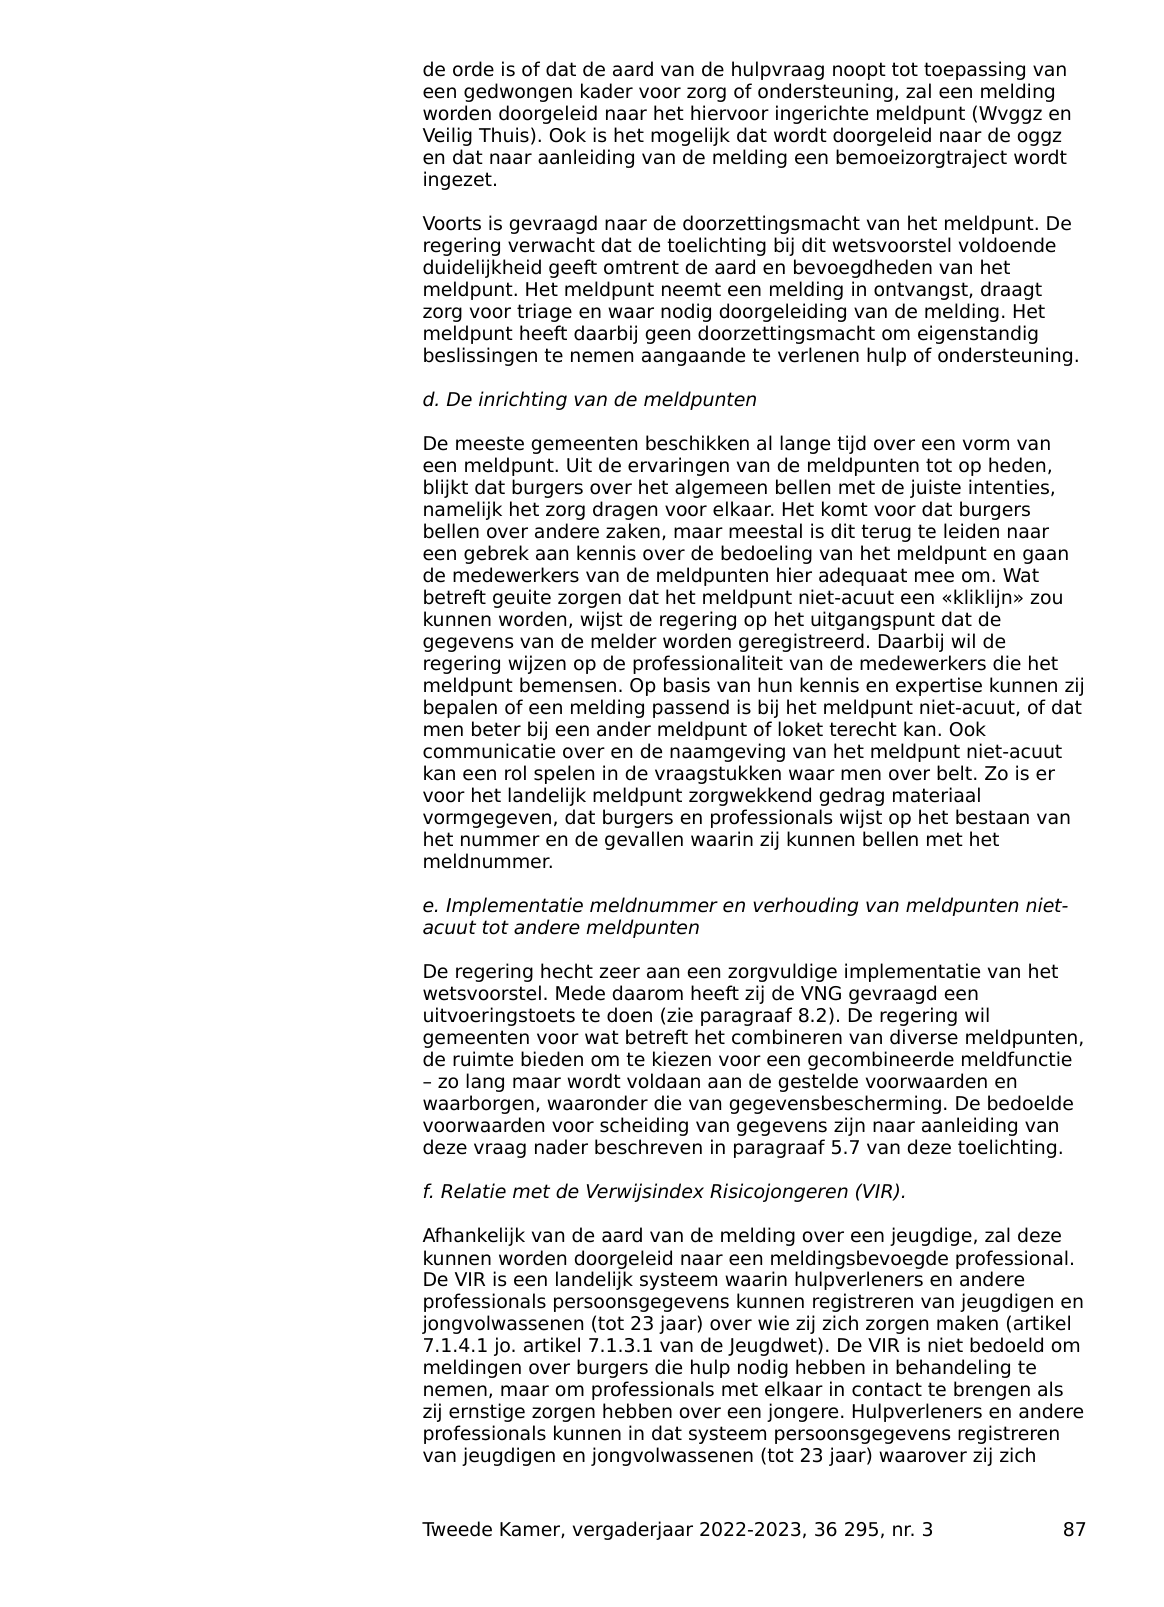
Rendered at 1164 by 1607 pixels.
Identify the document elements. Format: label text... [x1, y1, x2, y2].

subtitle f. Relatie met de Verwijsindex Risicojongeren (VIR). [422, 1181, 1087, 1203]
subtitle e. Implementatie meldnummer en verhouding van meldpunten niet-acuut tot andere meldpunten [422, 895, 1087, 939]
text Voorts is gevraagd naar de doorzettingsmacht van het meldpunt. De regering verwacht dat de toelichting bij dit wetsvoorstel voldoende duidelijkheid geeft omtrent de aard en bevoegdheden van het meldpunt. Het meldpunt neemt een melding in ontvangst, draagt zorg voor triage en waar nodig doorgeleiding van de melding. Het meldpunt heeft daarbij geen doorzettingsmacht om eigenstandig beslissingen te nemen aangaande te verlenen hulp of ondersteuning. [422, 213, 1087, 367]
text De regering hecht zeer aan een zorgvuldige implementatie van het wetsvoorstel. Mede daarom heeft zij de VNG gevraagd een uitvoeringstoets te doen (zie paragraaf 8.2). De regering wil gemeenten voor wat betreft het combineren van diverse meldpunten, de ruimte bieden om te kiezen voor een gecombineerde meldfunctie – zo lang maar wordt voldaan aan de gestelde voorwaarden en waarborgen, waaronder die van gegevensbescherming. De bedoelde voorwaarden voor scheiding van gegevens zijn naar aanleiding van deze vraag nader beschreven in paragraaf 5.7 van deze toelichting. [422, 961, 1087, 1159]
text Afhankelijk van de aard van de melding over een jeugdige, zal deze kunnen worden doorgeleid naar een meldingsbevoegde professional. De VIR is een landelijk systeem waarin hulpverleners en andere professionals persoonsgegevens kunnen registreren van jeugdigen en jongvolwassenen (tot 23 jaar) over wie zij zich zorgen maken (artikel 7.1.4.1 jo. artikel 7.1.3.1 van de Jeugdwet). De VIR is niet bedoeld om meldingen over burgers die hulp nodig hebben in behandeling te nemen, maar om professionals met elkaar in contact te brengen als zij ernstige zorgen hebben over een jongere. Hulpverleners en andere professionals kunnen in dat systeem persoonsgegevens registreren van jeugdigen en jongvolwassenen (tot 23 jaar) waarover zij zich [422, 1225, 1087, 1467]
subtitle d. De inrichting van de meldpunten [422, 389, 1087, 411]
text de orde is of dat de aard van de hulpvraag noopt tot toepassing van een gedwongen kader voor zorg of ondersteuning, zal een melding worden doorgeleid naar het hiervoor ingerichte meldpunt (Wvggz en Veilig Thuis). Ook is het mogelijk dat wordt doorgeleid naar de oggz en dat naar aanleiding van de melding een bemoeizorgtraject wordt ingezet. [422, 59, 1087, 191]
text De meeste gemeenten beschikken al lange tijd over een vorm van een meldpunt. Uit de ervaringen van de meldpunten tot op heden, blijkt dat burgers over het algemeen bellen met de juiste intenties, namelijk het zorg dragen voor elkaar. Het komt voor dat burgers bellen over andere zaken, maar meestal is dit terug te leiden naar een gebrek aan kennis over de bedoeling van het meldpunt en gaan de medewerkers van de meldpunten hier adequaat mee om. Wat betreft geuite zorgen dat het meldpunt niet-acuut een «kliklijn» zou kunnen worden, wijst de regering op het uitgangspunt dat de gegevens van de melder worden geregistreerd. Daarbij wil de regering wijzen op de professionaliteit van de medewerkers die het meldpunt bemensen. Op basis van hun kennis en expertise kunnen zij bepalen of een melding passend is bij het meldpunt niet-acuut, of dat men beter bij een ander meldpunt of loket terecht kan. Ook communicatie over en de naamgeving van het meldpunt niet-acuut kan een rol spelen in de vraagstukken waar men over belt. Zo is er voor het landelijk meldpunt zorgwekkend gedrag materiaal vormgegeven, dat burgers en professionals wijst op het bestaan van het nummer en de gevallen waarin zij kunnen bellen met het meldnummer. [422, 433, 1087, 873]
